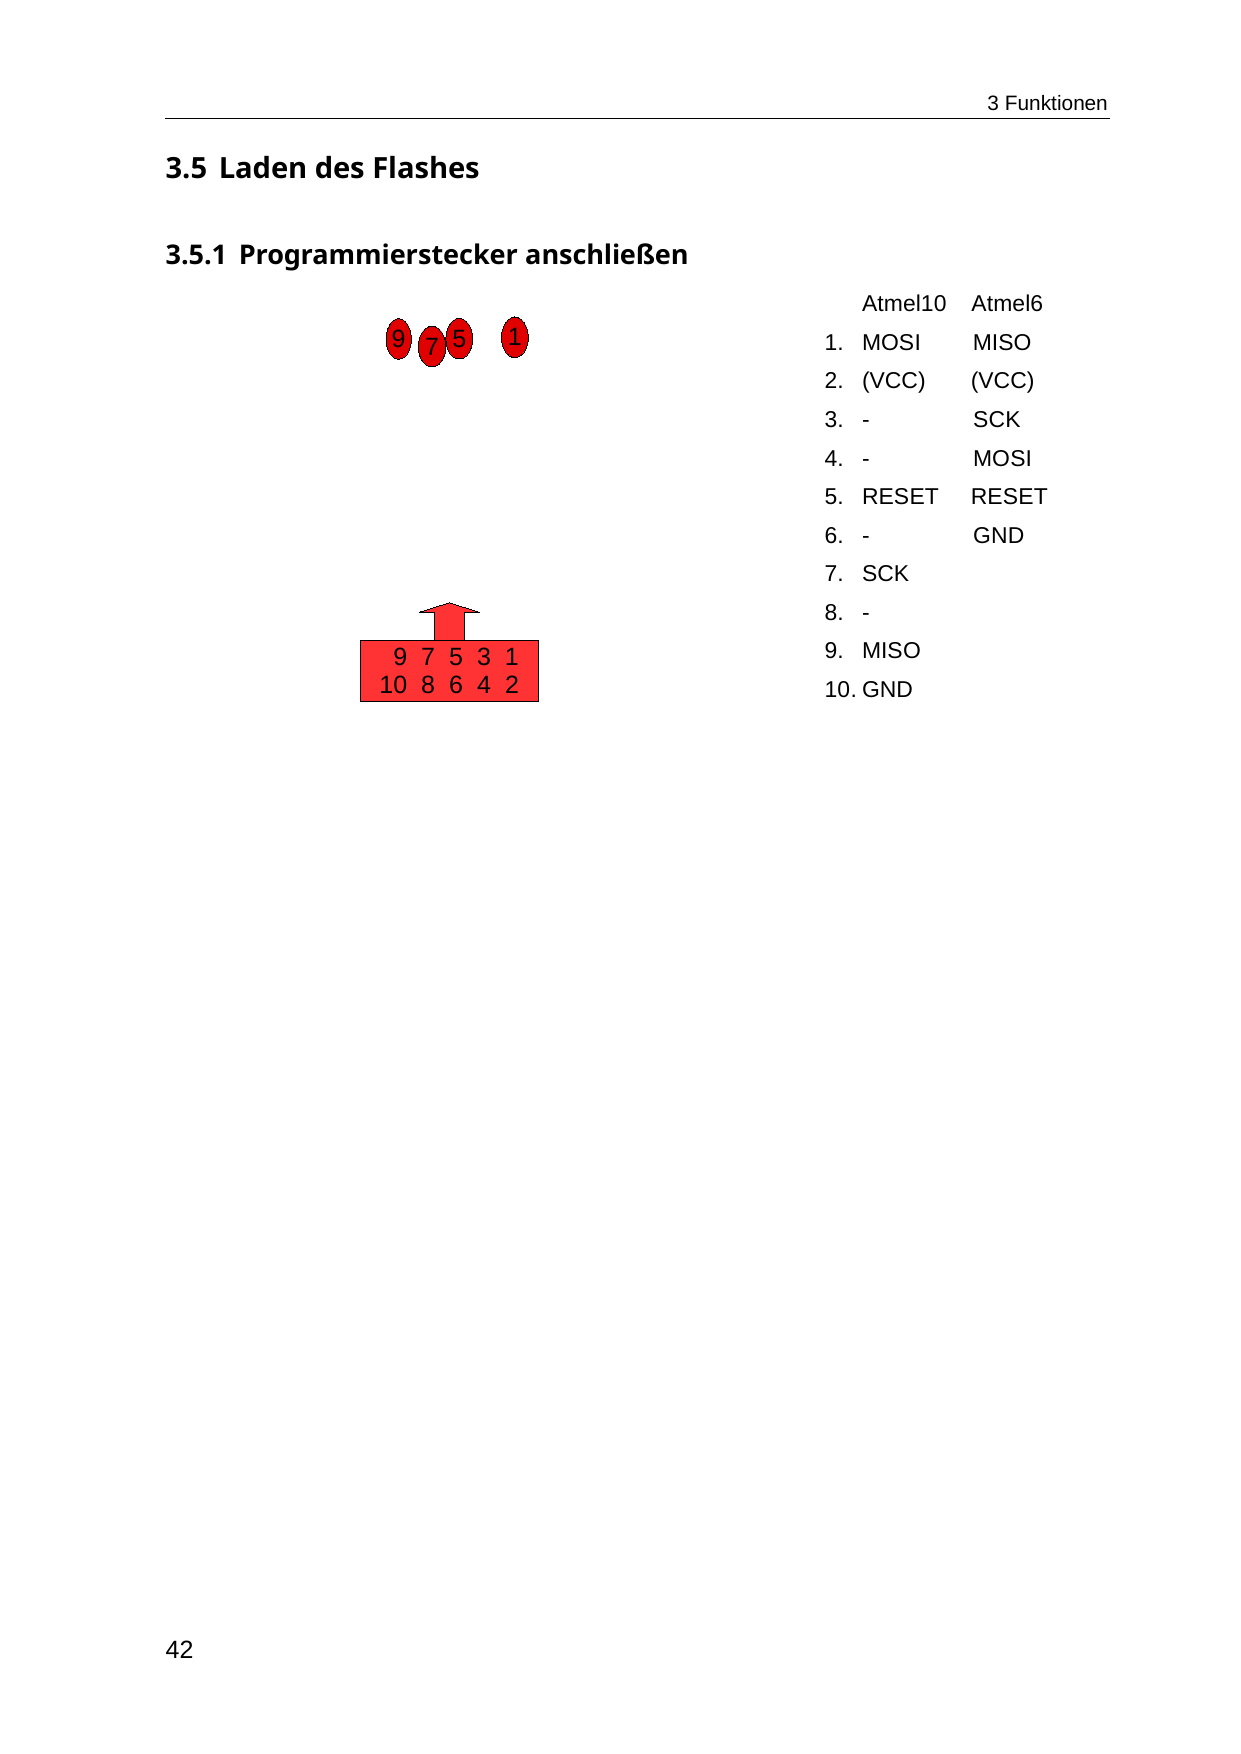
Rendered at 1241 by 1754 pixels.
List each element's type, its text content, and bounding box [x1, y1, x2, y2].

subtitle Programmierstecker anschließen [165, 235, 1110, 272]
table_header Atmel10 Atmel6 MOSI MISO (VCC) (VCC) - SCK - MOSI RESET RESET - GND SCK - MISO GND [758, 291, 1110, 765]
subtitle Laden des Flashes [165, 147, 1110, 187]
table_header [165, 291, 757, 765]
